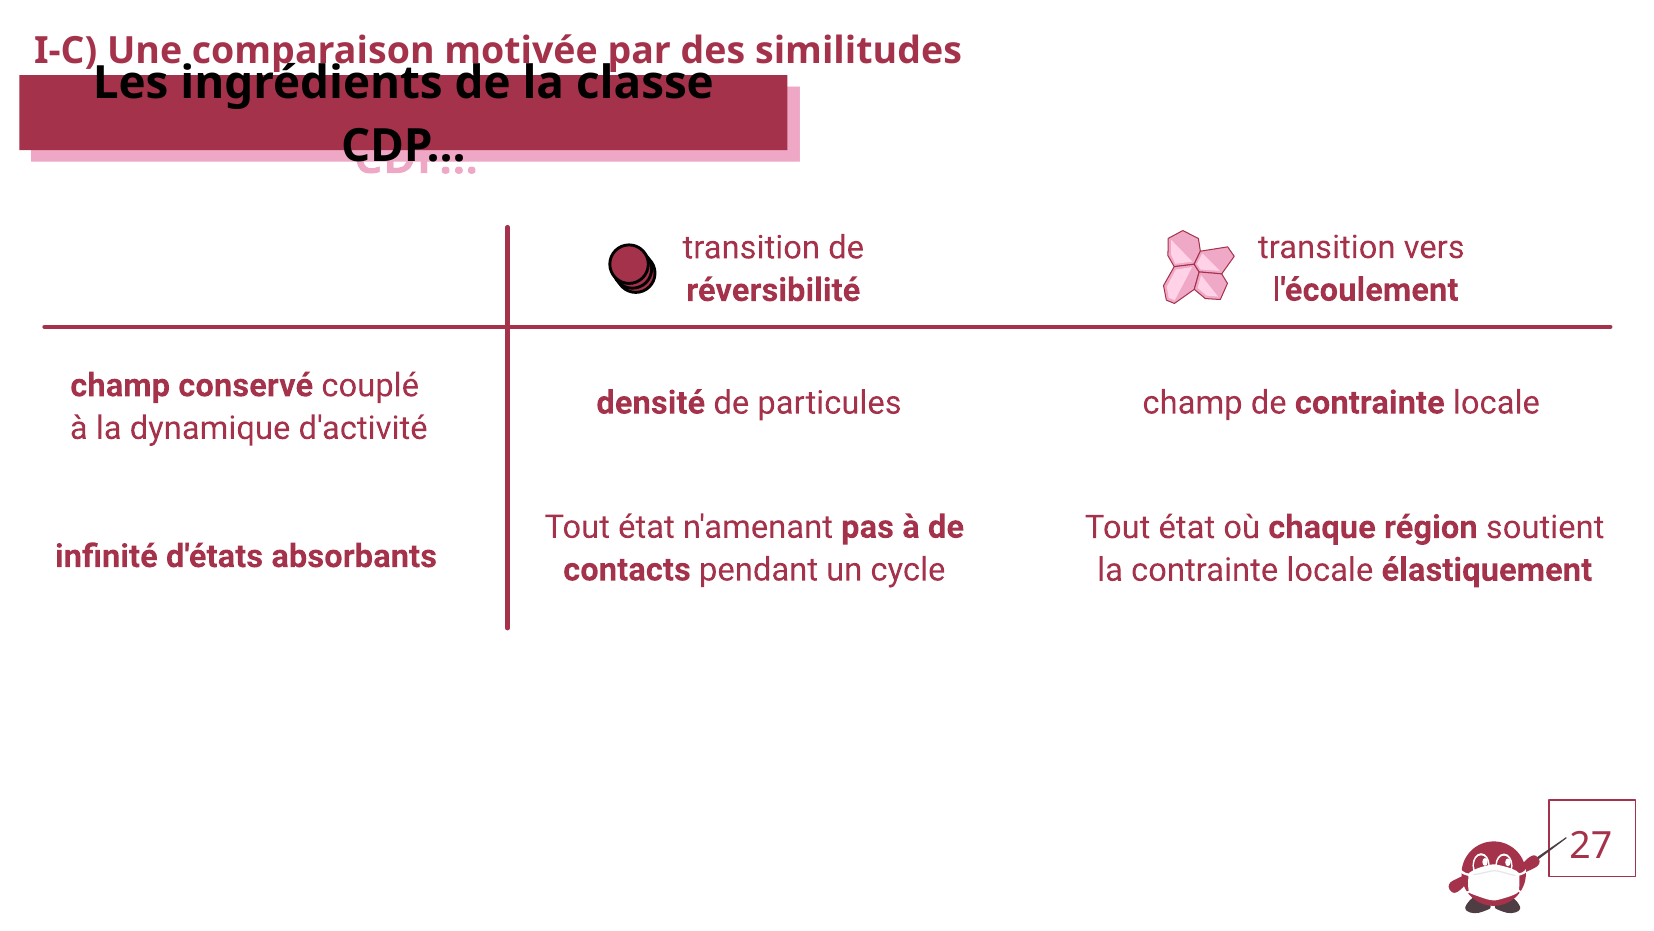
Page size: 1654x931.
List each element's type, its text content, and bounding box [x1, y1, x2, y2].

picture [42, 225, 1613, 631]
picture [1448, 799, 1637, 914]
text_box I-C) Une comparaison motivée par des similitudes [19, 16, 901, 76]
text_box Les ingrédients de la classe CDP... [19, 76, 788, 151]
text_box [1492, 811, 1654, 887]
